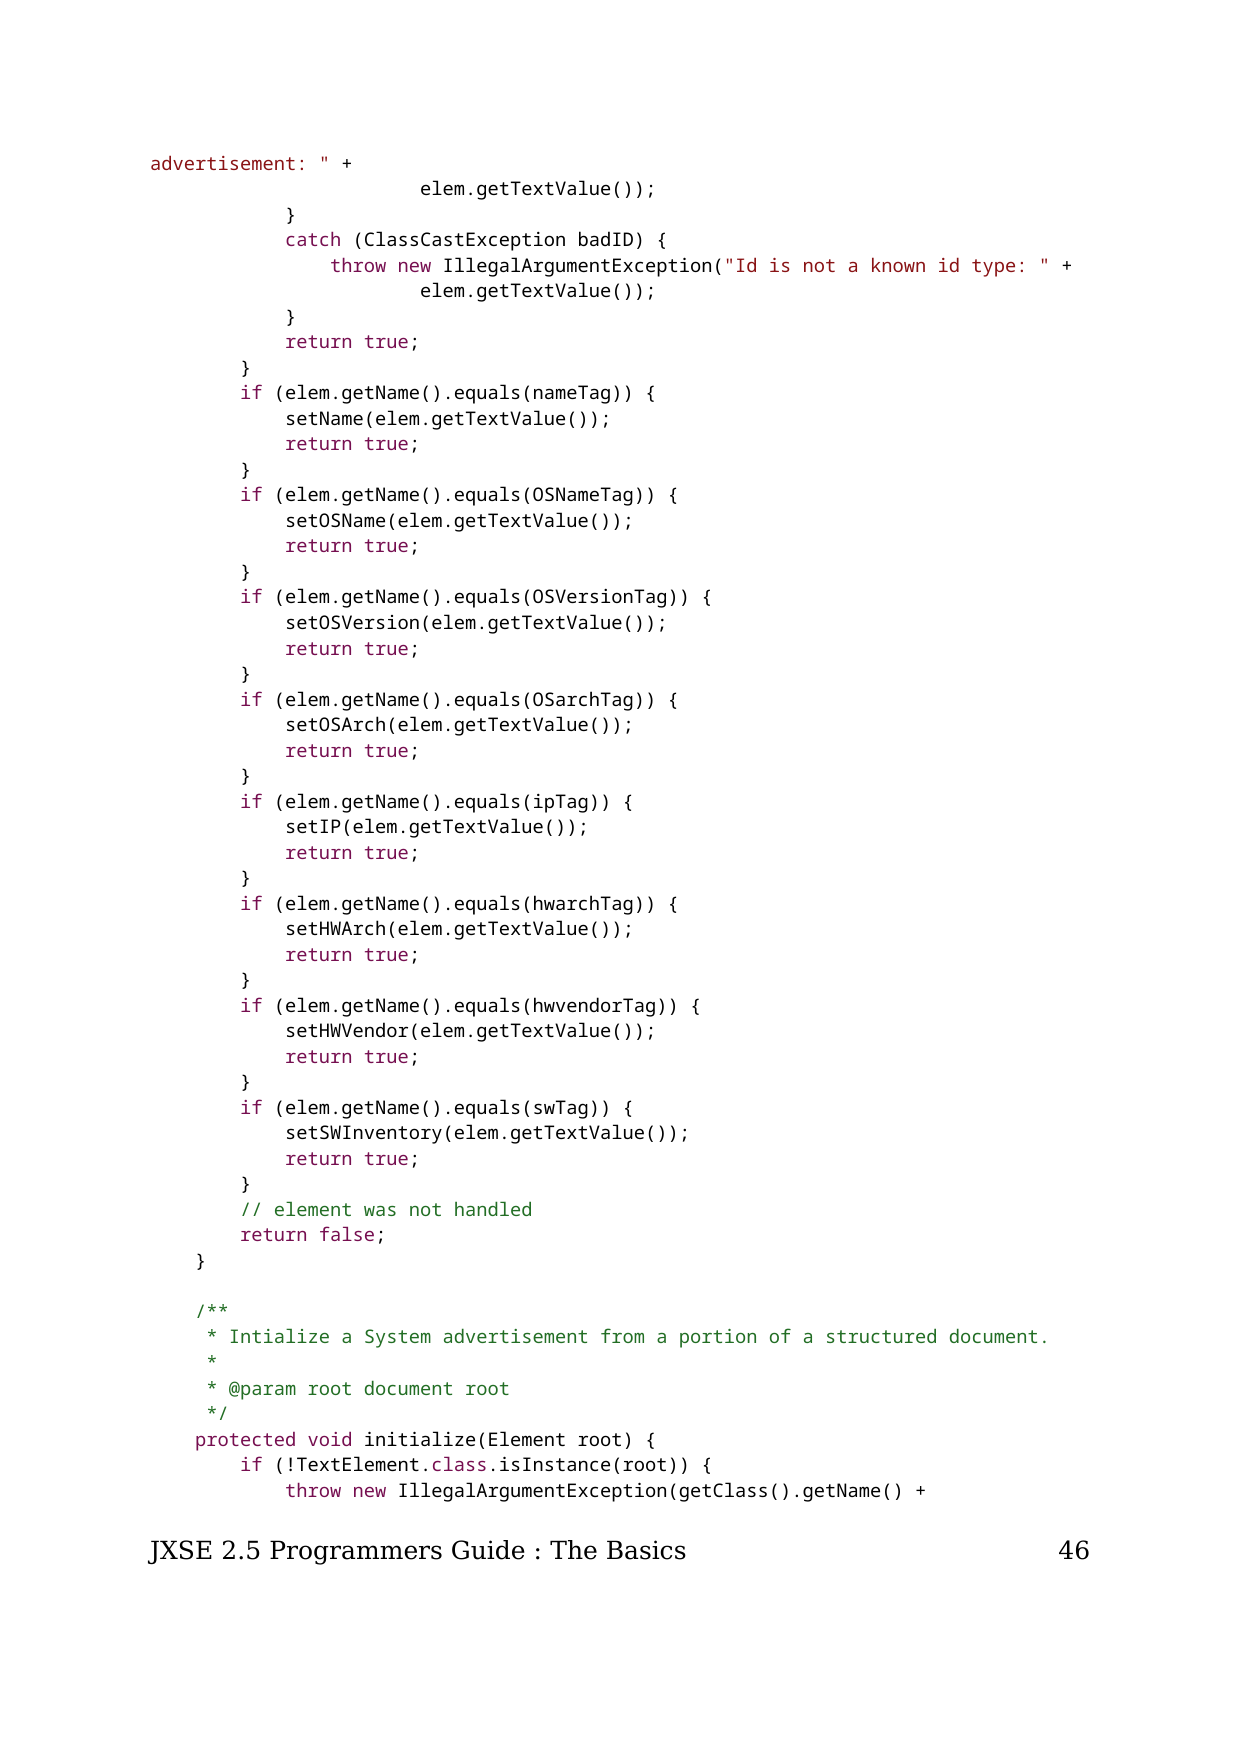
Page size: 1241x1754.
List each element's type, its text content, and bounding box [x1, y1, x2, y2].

text } [150, 762, 1090, 788]
text return true; [150, 1145, 1090, 1171]
text * [150, 1349, 1090, 1375]
text } [150, 660, 1090, 686]
text } [150, 864, 1090, 890]
text return true; [150, 839, 1090, 864]
text } [150, 354, 1090, 380]
text elem.getTextValue()); [150, 176, 1090, 201]
text throw new IllegalArgumentException(getClass().getName() + [150, 1477, 1090, 1503]
text setHWVendor(elem.getTextValue()); [150, 1018, 1090, 1043]
text } [150, 1247, 1090, 1273]
text * Intialize a System advertisement from a portion of a structured document. [150, 1324, 1090, 1349]
text if (!TextElement.class.isInstance(root)) { [150, 1452, 1090, 1477]
text if (elem.getName().equals(nameTag)) { [150, 380, 1090, 405]
text elem.getTextValue()); [150, 278, 1090, 303]
text if (elem.getName().equals(hwarchTag)) { [150, 890, 1090, 916]
text catch (ClassCastException badID) { [150, 227, 1090, 252]
text if (elem.getName().equals(OSNameTag)) { [150, 482, 1090, 507]
text return true; [150, 737, 1090, 762]
text if (elem.getName().equals(swTag)) { [150, 1094, 1090, 1120]
text } [150, 456, 1090, 482]
text } [150, 967, 1090, 992]
text setIP(elem.getTextValue()); [150, 813, 1090, 839]
text // element was not handled [150, 1196, 1090, 1222]
text if (elem.getName().equals(hwvendorTag)) { [150, 992, 1090, 1018]
text if (elem.getName().equals(OSarchTag)) { [150, 686, 1090, 711]
text setOSVersion(elem.getTextValue()); [150, 609, 1090, 635]
text setSWInventory(elem.getTextValue()); [150, 1120, 1090, 1145]
text */ [150, 1401, 1090, 1426]
text setOSArch(elem.getTextValue()); [150, 711, 1090, 737]
text return true; [150, 1043, 1090, 1069]
text } [150, 1069, 1090, 1094]
text return true; [150, 635, 1090, 660]
text if (elem.getName().equals(OSVersionTag)) { [150, 584, 1090, 609]
text throw new IllegalArgumentException("Id is not a known id type: " + [150, 252, 1090, 278]
text return true; [150, 431, 1090, 456]
text } [150, 558, 1090, 584]
text setHWArch(elem.getTextValue()); [150, 916, 1090, 941]
text } [150, 1171, 1090, 1196]
text protected void initialize(Element root) { [150, 1426, 1090, 1452]
text } [150, 201, 1090, 227]
text * @param root document root [150, 1375, 1090, 1401]
text return false; [150, 1222, 1090, 1247]
text advertisement: " + [150, 150, 1090, 176]
text setName(elem.getTextValue()); [150, 405, 1090, 431]
text return true; [150, 533, 1090, 558]
text } [150, 303, 1090, 329]
text /** [150, 1298, 1090, 1324]
text return true; [150, 941, 1090, 967]
text return true; [150, 329, 1090, 354]
text setOSName(elem.getTextValue()); [150, 507, 1090, 533]
text if (elem.getName().equals(ipTag)) { [150, 788, 1090, 813]
